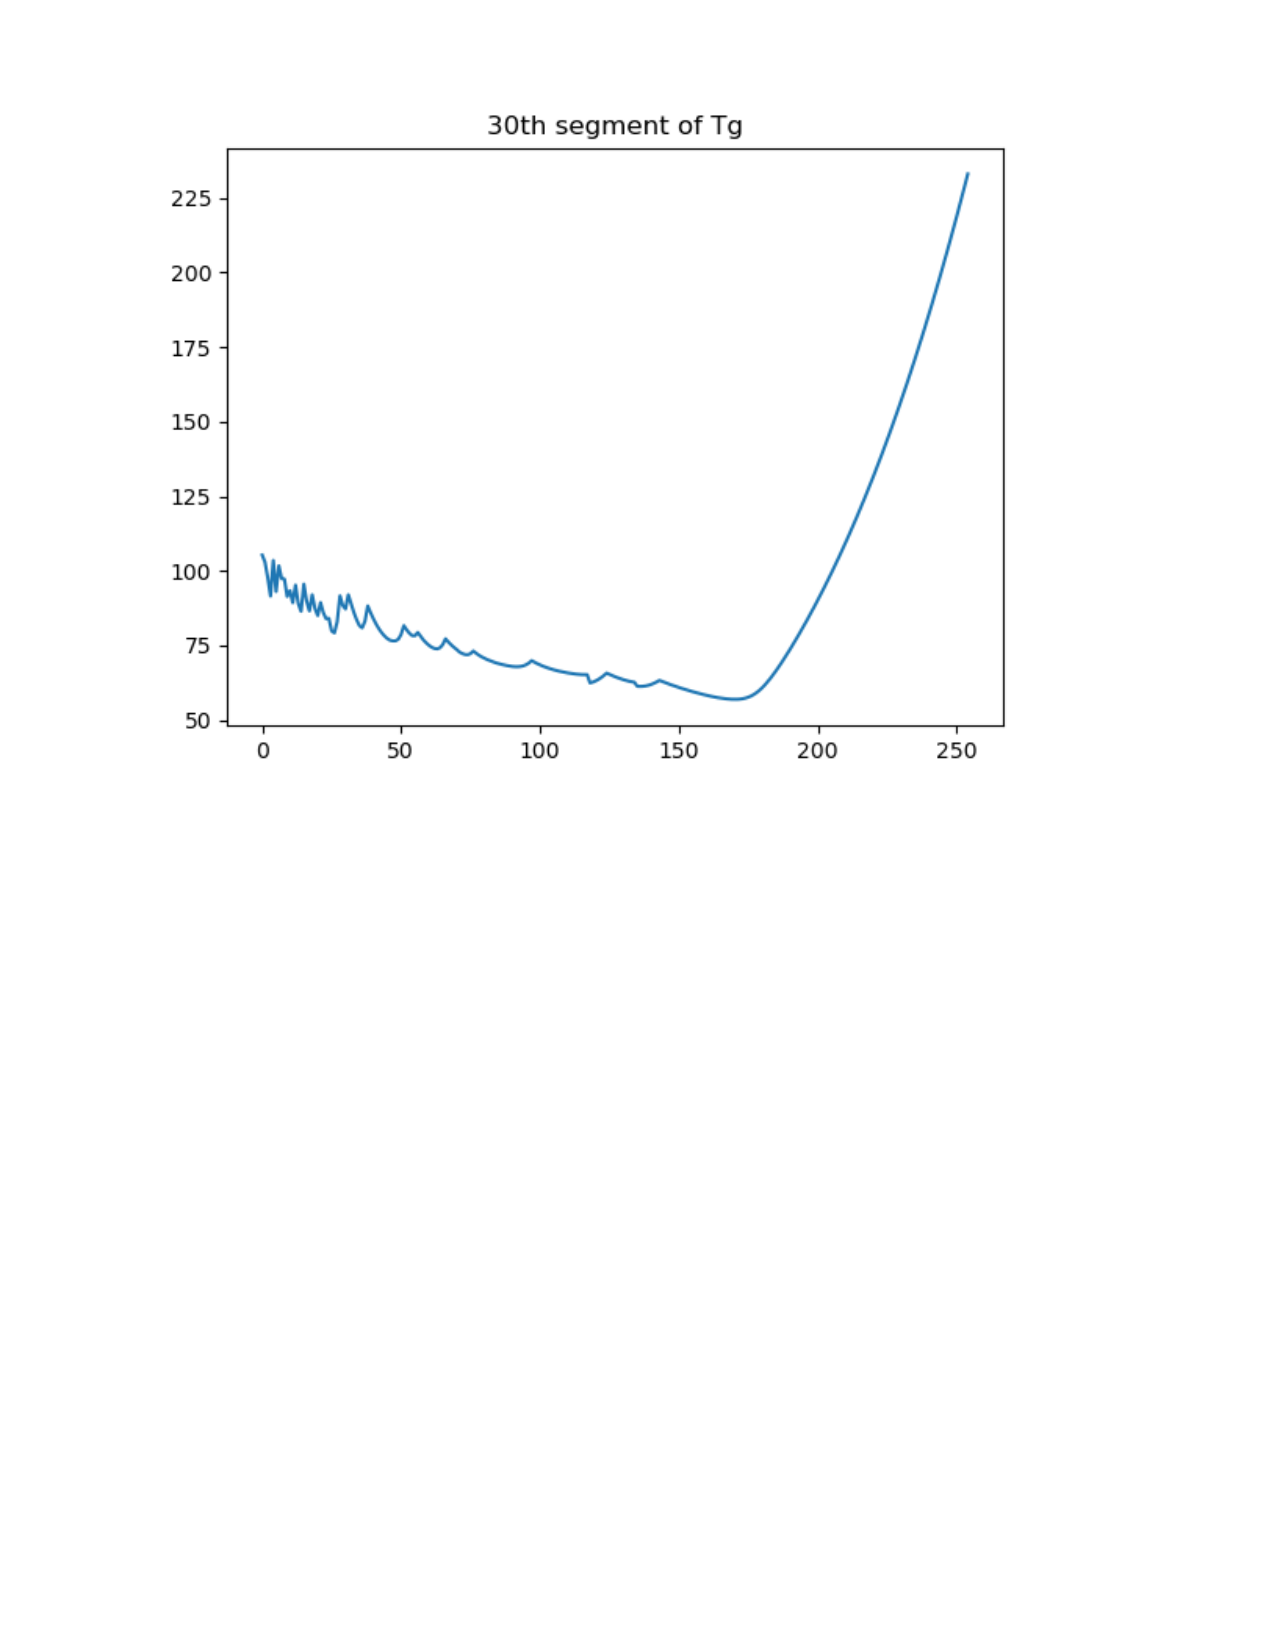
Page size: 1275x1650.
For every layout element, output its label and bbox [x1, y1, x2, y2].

picture [138, 97, 1055, 785]
